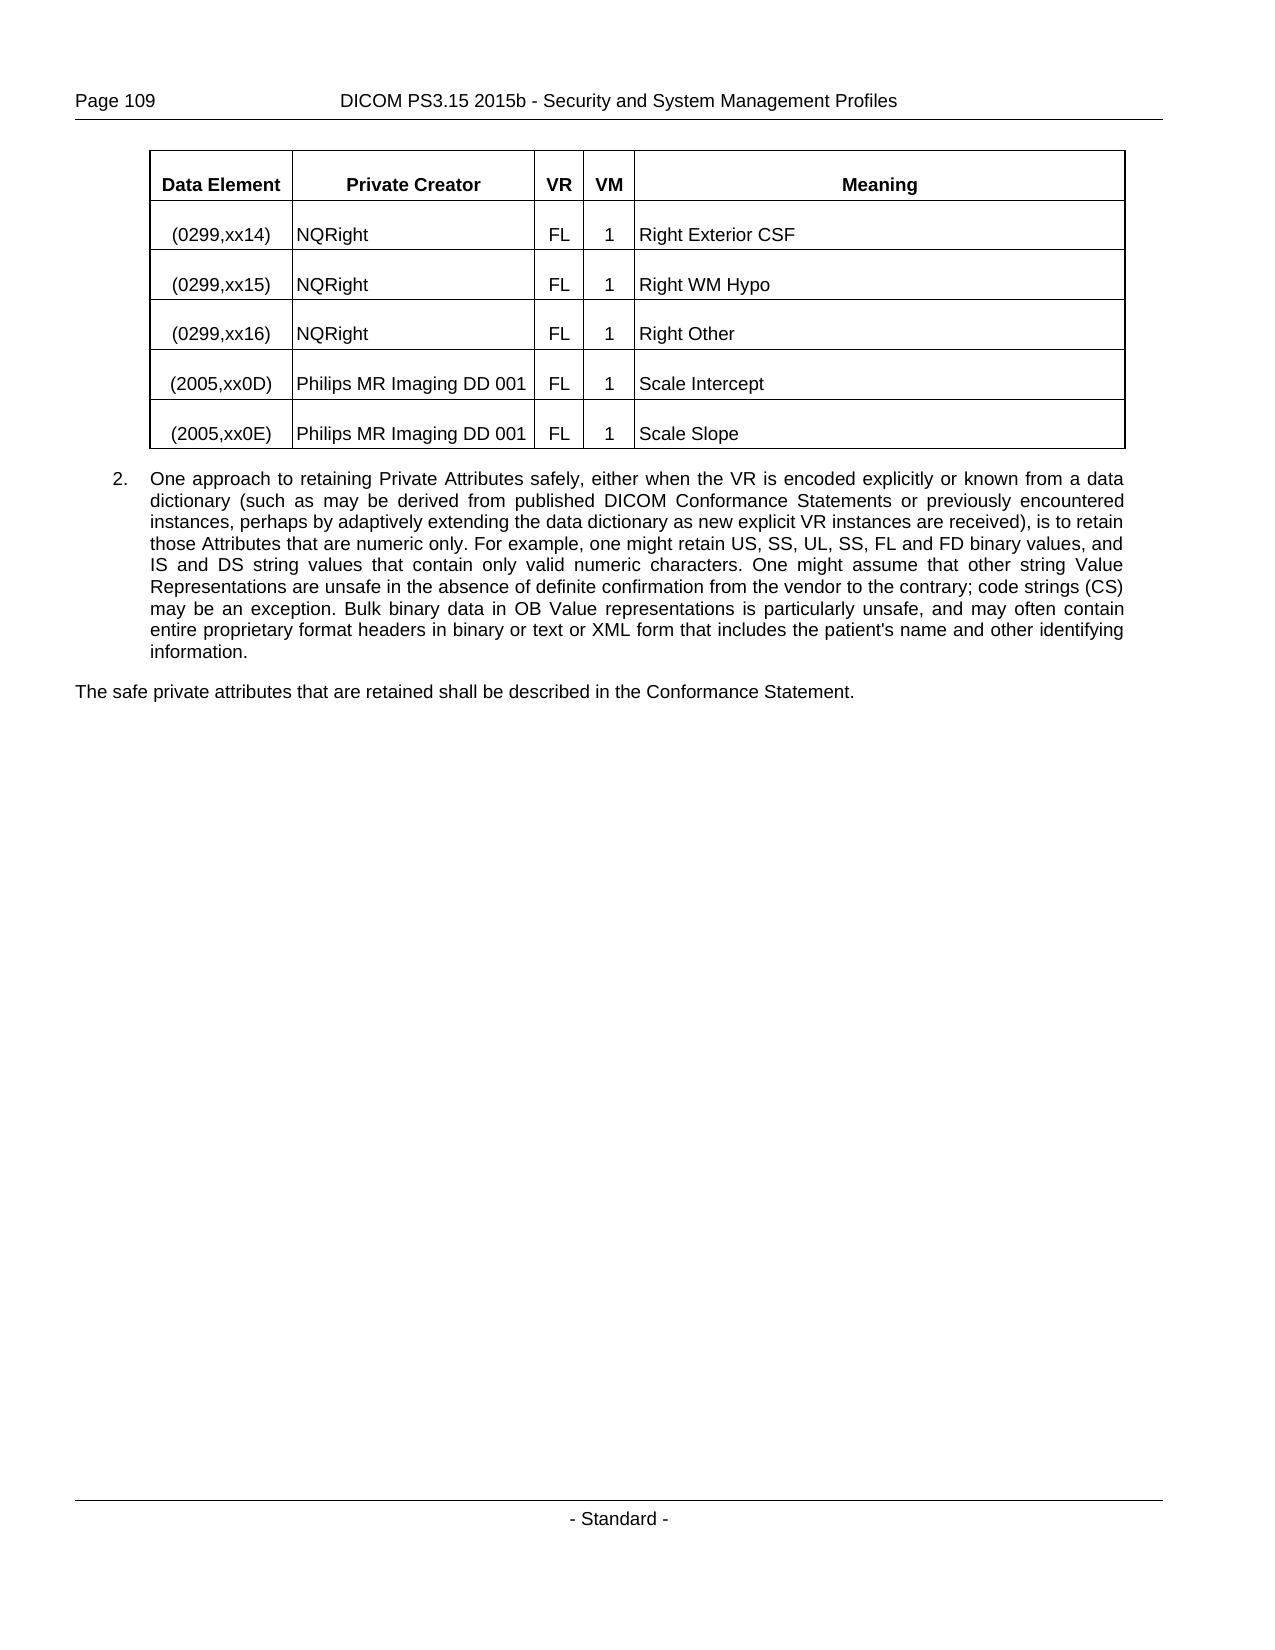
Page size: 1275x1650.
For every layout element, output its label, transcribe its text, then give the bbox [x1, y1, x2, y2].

table_cell 1 [584, 201, 634, 249]
table_cell FL [535, 250, 583, 299]
table_cell (0299,xx16) [151, 300, 292, 349]
table_cell (0299,xx14) [151, 201, 292, 249]
table_cell 1 [584, 250, 634, 299]
table_cell 1 [584, 300, 634, 349]
table_cell Scale Slope [635, 400, 1124, 448]
table_cell FL [535, 400, 583, 448]
table_cell Philips MR Imaging DD 001 [293, 350, 534, 398]
table_cell FL [535, 201, 583, 249]
table_header Data Element [151, 151, 292, 200]
table_cell Right Other [635, 300, 1124, 349]
table_cell (2005,xx0D) [151, 350, 292, 398]
table_cell 1 [584, 400, 634, 448]
table_cell NQRight [293, 300, 534, 349]
table_cell Right Exterior CSF [635, 201, 1124, 249]
table_cell (2005,xx0E) [151, 400, 292, 448]
table_cell Right WM Hypo [635, 250, 1124, 299]
text The safe private attributes that are retained shall be described in the Conformance Statement. [75, 681, 1162, 702]
table_cell 1 [584, 350, 634, 398]
table_header Meaning [635, 151, 1124, 200]
table_cell NQRight [293, 250, 534, 299]
table_cell FL [535, 300, 583, 349]
table_header VM [584, 151, 634, 200]
table_cell NQRight [293, 201, 534, 249]
table_cell Scale Intercept [635, 350, 1124, 398]
table_cell FL [535, 350, 583, 398]
table_header VR [535, 151, 583, 200]
table_header Private Creator [293, 151, 534, 200]
table_cell Philips MR Imaging DD 001 [293, 400, 534, 448]
list One approach to retaining Private Attributes safely, either when the VR is encoded explicitly or known from a data dictionary (such as may be derived from published DICOM Conformance Statements or previously encountered instances, perhaps by adaptively extending the data dictionary as new explicit VR instances are received), is to retain those Attributes that are numeric only. For example, one might retain US, SS, UL, SS, FL and FD binary values, and IS and DS string values that contain only valid numeric characters. One might assume that other string Value Representations are unsafe in the absence of definite confirmation from the vendor to the contrary; code strings (CS) may be an exception. Bulk binary data in OB Value representations is particularly unsafe, and may often contain entire proprietary format headers in binary or text or XML form that includes the patient's name and other identifying information. [112, 468, 1125, 662]
table_cell (0299,xx15) [151, 250, 292, 299]
